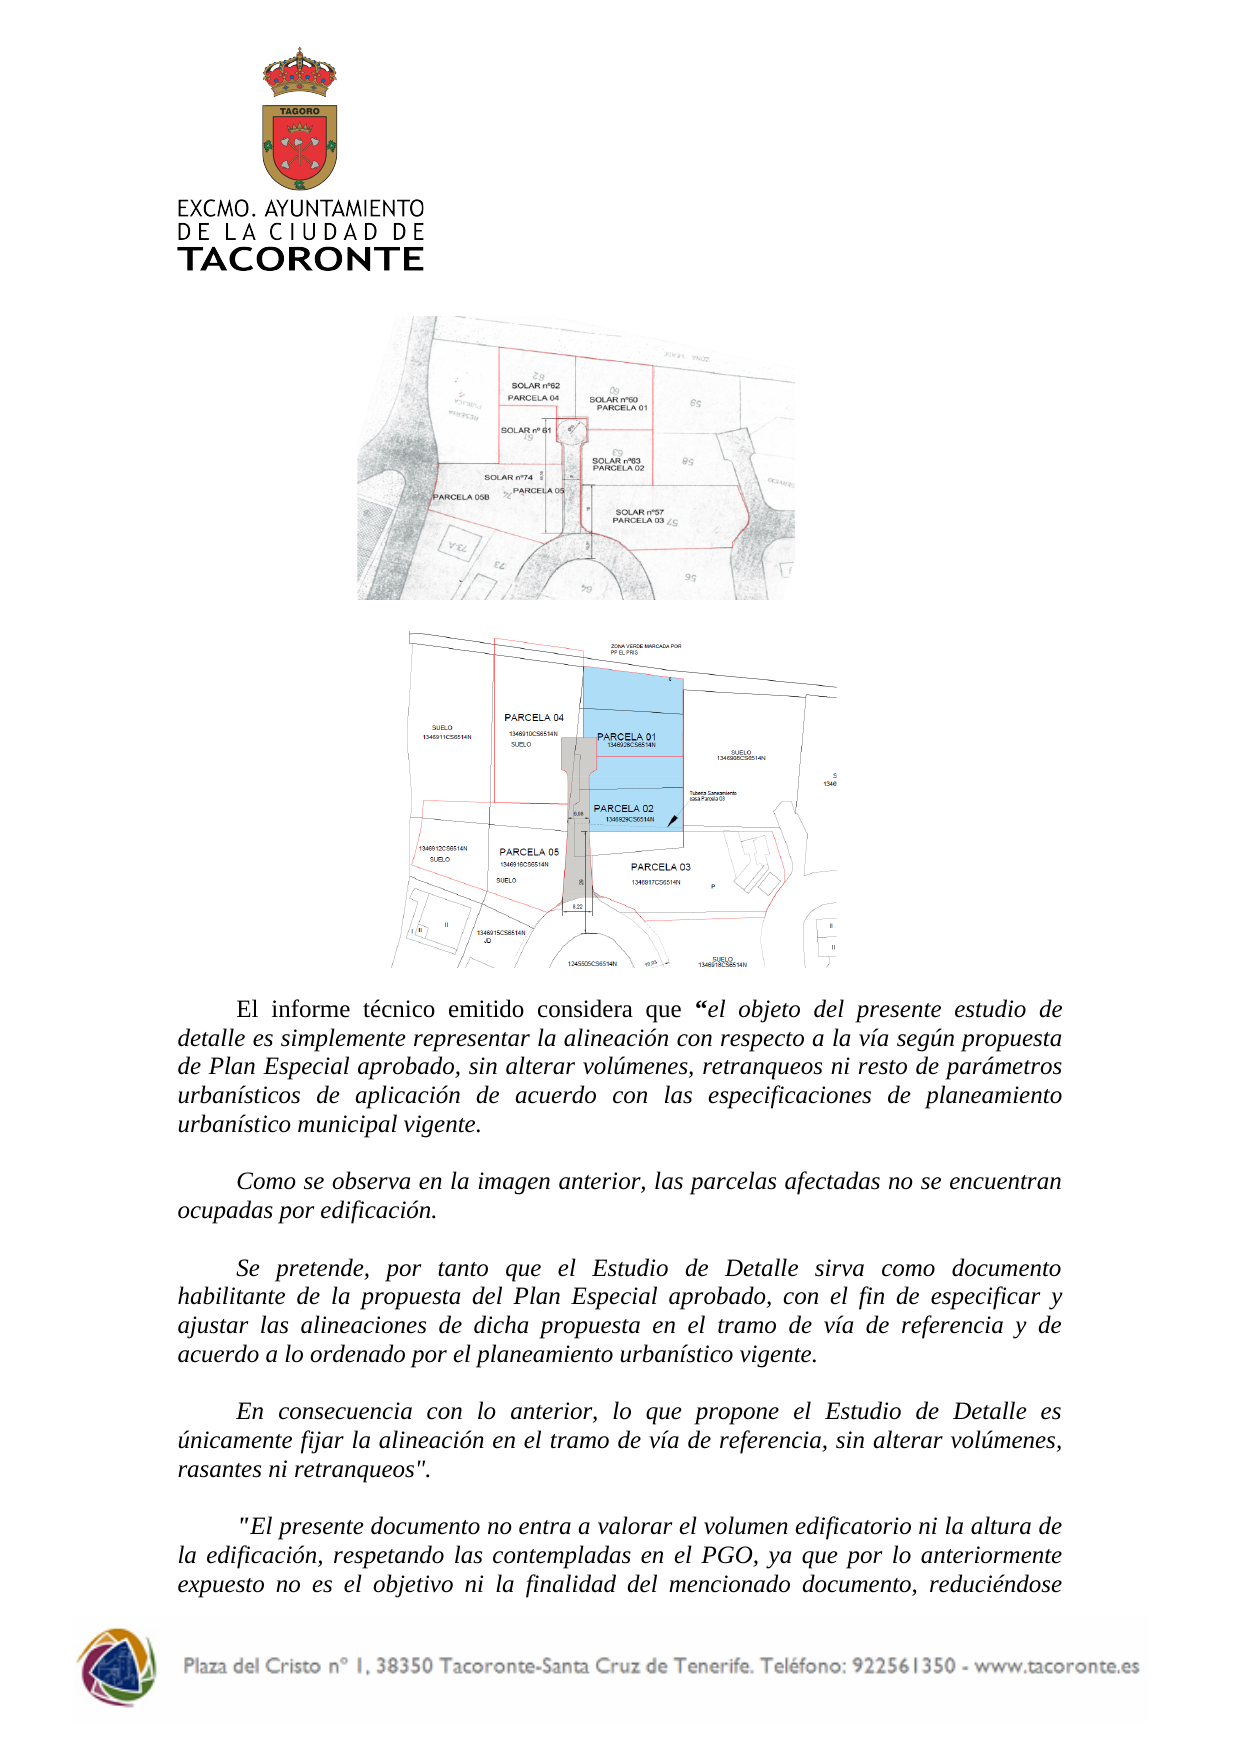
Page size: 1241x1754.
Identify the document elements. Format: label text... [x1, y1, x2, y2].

text El informe técnico emitido considera que “el objeto del presente estudio de detalle es simplemente representar la alineación con respecto a la vía según propuesta de Plan Especial aprobado, sin alterar volúmenes, retranqueos ni resto de parámetros urbanísticos de aplicación de acuerdo con las especificaciones de planeamiento urbanístico municipal vigente. [177, 994, 1063, 1138]
text En consecuencia con lo anterior, lo que propone el Estudio de Detalle es únicamente fijar la alineación en el tramo de vía de referencia, sin alterar volúmenes, rasantes ni retranqueos". [177, 1396, 1063, 1483]
picture [71, 1616, 1150, 1722]
table_header [166, 295, 1066, 626]
text "El presente documento no entra a valorar el volumen edificatorio ni la altura de la edificación, respetando las contempladas en el PGO, ya que por lo anteriormente expuesto no es el objetivo ni la finalidad del mencionado documento, reduciéndose [177, 1511, 1063, 1598]
table_cell [166, 626, 1066, 994]
text Se pretende, por tanto que el Estudio de Detalle sirva como documento habilitante de la propuesta del Plan Especial aprobado, con el fin de especificar y ajustar las alineaciones de dicha propuesta en el tramo de vía de referencia y de acuerdo a lo ordenado por el planeamiento urbanístico vigente. [177, 1253, 1063, 1368]
text Como se observa en la imagen anterior, las parcelas afectadas no se encuentran ocupadas por edificación. [177, 1166, 1063, 1224]
picture [177, 47, 424, 271]
